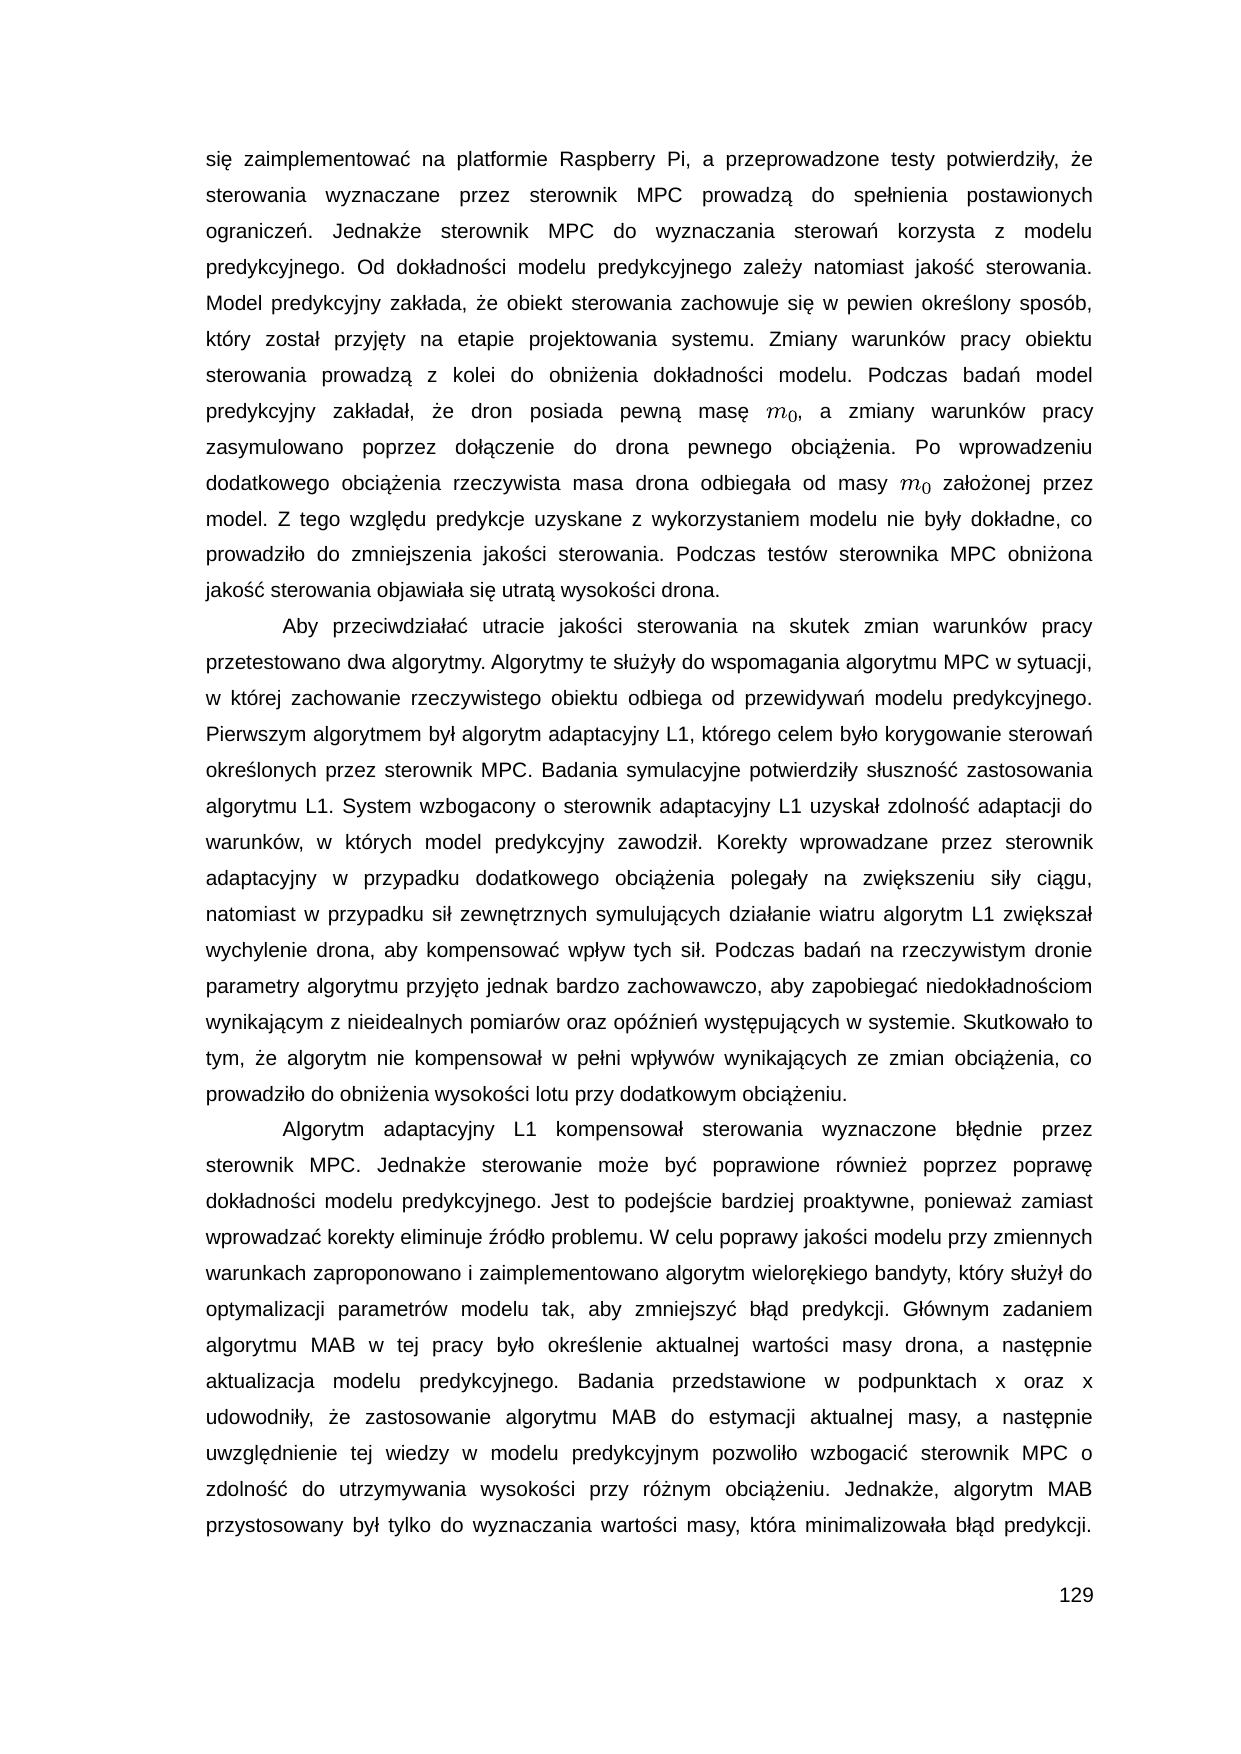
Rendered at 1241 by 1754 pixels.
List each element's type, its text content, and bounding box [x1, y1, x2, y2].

text Algorytm adaptacyjny L1 kompensował sterowania wyznaczone błędnie przez sterownik MPC. Jednakże sterowanie może być poprawione również poprzez poprawę dokładności modelu predykcyjnego. Jest to podejście bardziej proaktywne, ponieważ zamiast wprowadzać korekty eliminuje źródło problemu. W celu poprawy jakości modelu przy zmiennych warunkach zaproponowano i zaimplementowano algorytm wielorękiego bandyty, który służył do optymalizacji parametrów modelu tak, aby zmniejszyć błąd predykcji. Głównym zadaniem algorytmu MAB w tej pracy było określenie aktualnej wartości masy drona, a następnie aktualizacja modelu predykcyjnego. Badania przedstawione w podpunktach x oraz x udowodniły, że zastosowanie algorytmu MAB do estymacji aktualnej masy, a następnie uwzględnienie tej wiedzy w modelu predykcyjnym pozwoliło wzbogacić sterownik MPC o zdolność do utrzymywania wysokości przy różnym obciążeniu. Jednakże, algorytm MAB przystosowany był tylko do wyznaczania wartości masy, która minimalizowała błąd predykcji. [206, 1117, 1093, 1537]
text się zaimplementować na platformie Raspberry Pi, a przeprowadzone testy potwierdziły, że sterowania wyznaczane przez sterownik MPC prowadzą do spełnienia postawionych ograniczeń. Jednakże sterownik MPC do wyznaczania sterowań korzysta z modelu predykcyjnego. Od dokładności modelu predykcyjnego zależy natomiast jakość sterowania. Model predykcyjny zakłada, że obiekt sterowania zachowuje się w pewien określony sposób, który został przyjęty na etapie projektowania systemu. Zmiany warunków pracy obiektu sterowania prowadzą z kolei do obniżenia dokładności modelu. Podczas badań model predykcyjny zakładał, że dron posiada pewną masę , a zmiany warunków pracy zasymulowano poprzez dołączenie do drona pewnego obciążenia. Po wprowadzeniu dodatkowego obciążenia rzeczywista masa drona odbiegała od masy założonej przez model. Z tego względu predykcje uzyskane z wykorzystaniem modelu nie były dokładne, co prowadziło do zmniejszenia jakości sterowania. Podczas testów sterownika MPC obniżona jakość sterowania objawiała się utratą wysokości drona. [206, 147, 1093, 602]
text Aby przeciwdziałać utracie jakości sterowania na skutek zmian warunków pracy przetestowano dwa algorytmy. Algorytmy te służyły do wspomagania algorytmu MPC w sytuacji, w której zachowanie rzeczywistego obiektu odbiega od przewidywań modelu predykcyjnego. Pierwszym algorytmem był algorytm adaptacyjny L1, którego celem było korygowanie sterowań określonych przez sterownik MPC. Badania symulacyjne potwierdziły słuszność zastosowania algorytmu L1. System wzbogacony o sterownik adaptacyjny L1 uzyskał zdolność adaptacji do warunków, w których model predykcyjny zawodził. Korekty wprowadzane przez sterownik adaptacyjny w przypadku dodatkowego obciążenia polegały na zwiększeniu siły ciągu, natomiast w przypadku sił zewnętrznych symulujących działanie wiatru algorytm L1 zwiększał wychylenie drona, aby kompensować wpływ tych sił. Podczas badań na rzeczywistym dronie parametry algorytmu przyjęto jednak bardzo zachowawczo, aby zapobiegać niedokładnościom wynikającym z nieidealnych pomiarów oraz opóźnień występujących w systemie. Skutkowało to tym, że algorytm nie kompensował w pełni wpływów wynikających ze zmian obciążenia, co prowadziło do obniżenia wysokości lotu przy dodatkowym obciążeniu. [206, 614, 1093, 1105]
